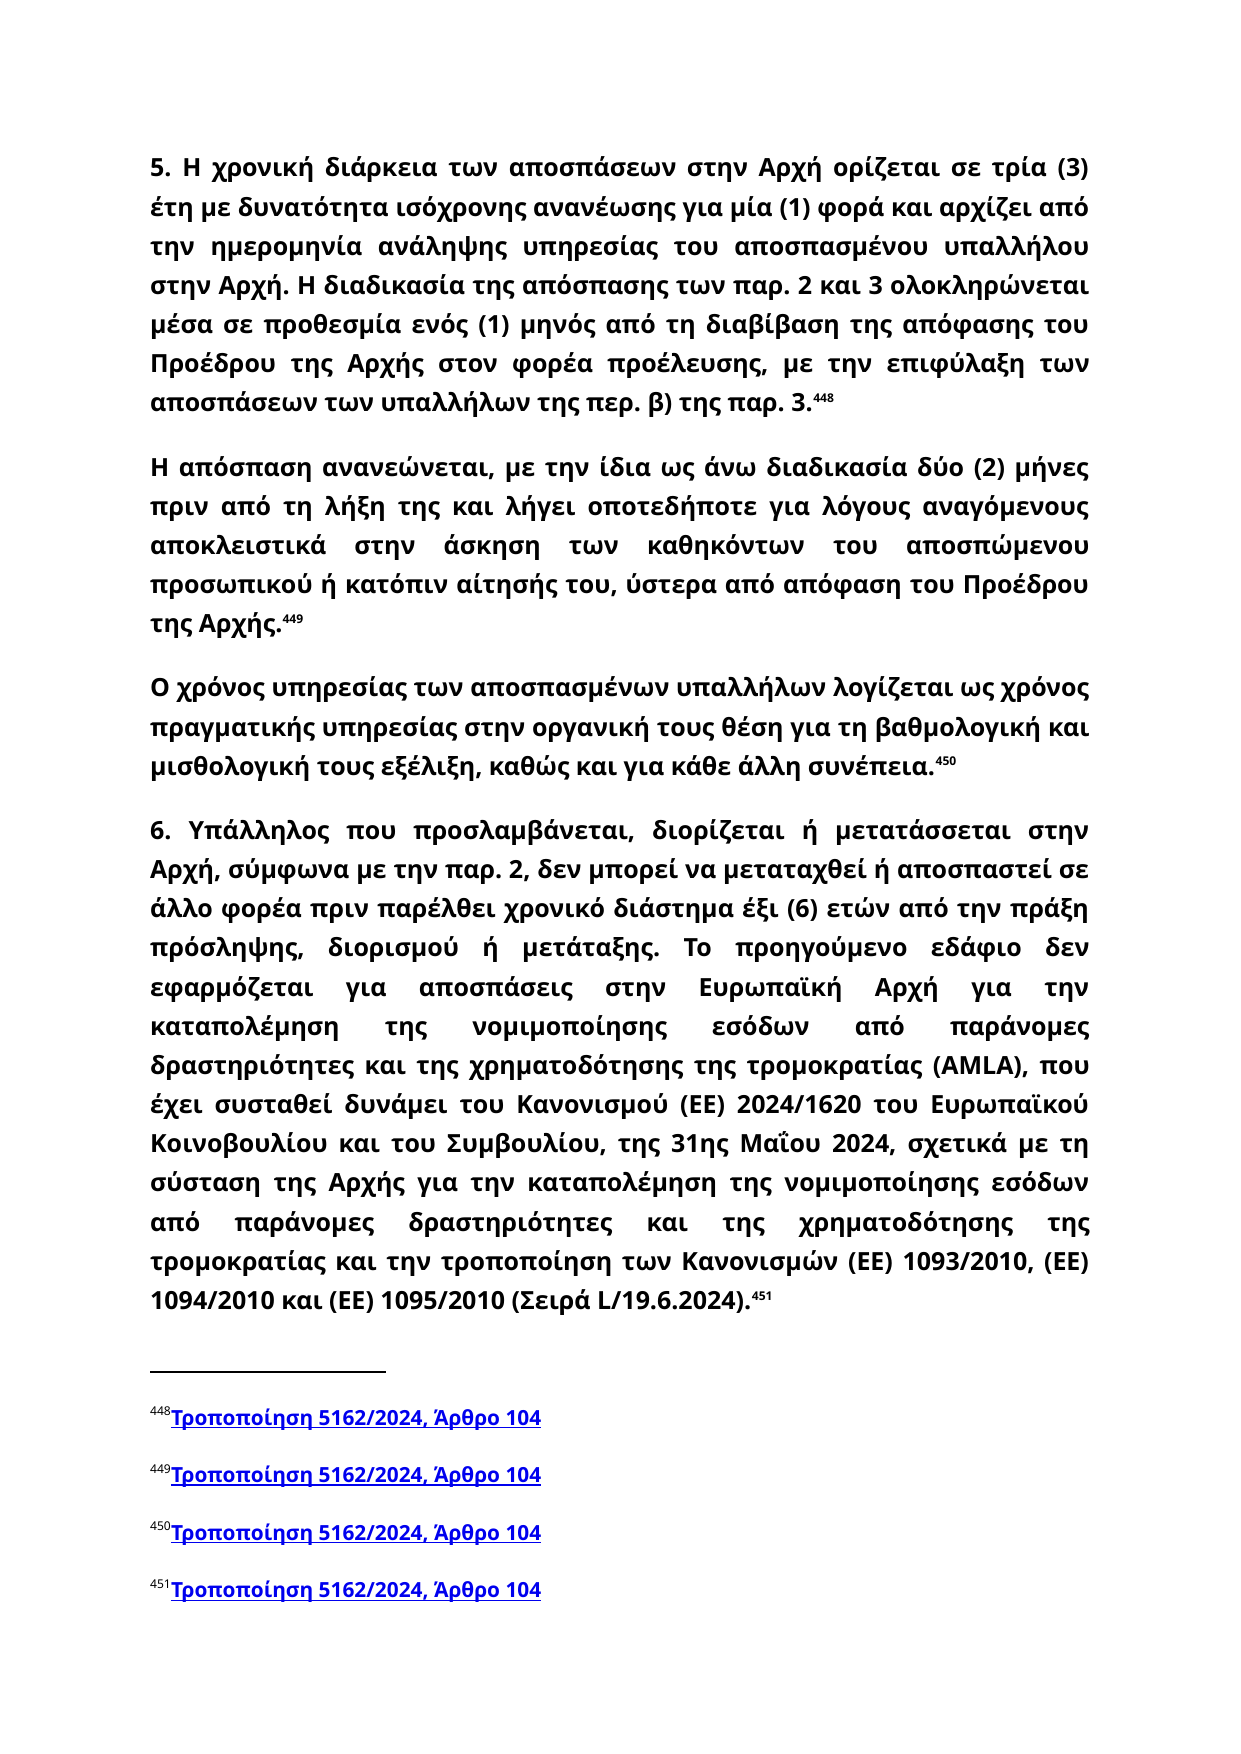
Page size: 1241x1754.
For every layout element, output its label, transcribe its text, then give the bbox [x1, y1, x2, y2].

text Τροποποίηση 5162/2024, Άρθρο 104 [150, 1518, 1090, 1546]
text Τροποποίηση 5162/2024, Άρθρο 104 [150, 1576, 1090, 1604]
text 5. Η χρονική διάρκεια των αποσπάσεων στην Αρχή ορίζεται σε τρία (3) έτη με δυνατότητα ισόχρονης ανανέωσης για μία (1) φορά και αρχίζει από την ημερομηνία ανάληψης υπηρεσίας του αποσπασμένου υπαλλήλου στην Αρχή. Η διαδικασία της απόσπασης των παρ. 2 και 3 ολοκληρώνεται μέσα σε προθεσμία ενός (1) μηνός από τη διαβίβαση της απόφασης του Προέδρου της Αρχής στον φορέα προέλευσης, με την επιφύλαξη των αποσπάσεων των υπαλλήλων της περ. β) της παρ. 3. [150, 150, 1090, 419]
text Ο χρόνος υπηρεσίας των αποσπασμένων υπαλλήλων λογίζεται ως χρόνος πραγματικής υπηρεσίας στην οργανική τους θέση για τη βαθμολογική και μισθολογική τους εξέλιξη, καθώς και για κάθε άλλη συνέπεια. [150, 670, 1090, 782]
text Η απόσπαση ανανεώνεται, με την ίδια ως άνω διαδικασία δύο (2) μήνες πριν από τη λήξη της και λήγει οποτεδήποτε για λόγους αναγόμενους αποκλειστικά στην άσκηση των καθηκόντων του αποσπώμενου προσωπικού ή κατόπιν αίτησής του, ύστερα από απόφαση του Προέδρου της Αρχής. [150, 449, 1090, 640]
text Τροποποίηση 5162/2024, Άρθρο 104 [150, 1460, 1090, 1489]
text 6. Υπάλληλος που προσλαμβάνεται, διορίζεται ή μετατάσσεται στην Αρχή, σύμφωνα με την παρ. 2, δεν μπορεί να μεταταχθεί ή αποσπαστεί σε άλλο φορέα πριν παρέλθει χρονικό διάστημα έξι (6) ετών από την πράξη πρόσληψης, διορισμού ή μετάταξης. Το προηγούμενο εδάφιο δεν εφαρμόζεται για αποσπάσεις στην Ευρωπαϊκή Αρχή για την καταπολέμηση της νομιμοποίησης εσόδων από παράνομες δραστηριότητες και της χρηματοδότησης της τρομοκρατίας (ΑΜLΑ), που έχει συσταθεί δυνάμει του Κανονισμού (ΕΕ) 2024/1620 του Ευρωπαϊκού Κοινοβουλίου και του Συμβουλίου, της 31ης Μαΐου 2024, σχετικά με τη σύσταση της Αρχής για την καταπολέμηση της νομιμοποίησης εσόδων από παράνομες δραστηριότητες και της χρηματοδότησης της τρομοκρατίας και την τροποποίηση των Κανονισμών (ΕΕ) 1093/2010, (ΕΕ) 1094/2010 και (ΕΕ) 1095/2010 (Σειρά L/19.6.2024). [150, 812, 1090, 1317]
text Τροποποίηση 5162/2024, Άρθρο 104 [150, 1403, 1090, 1431]
